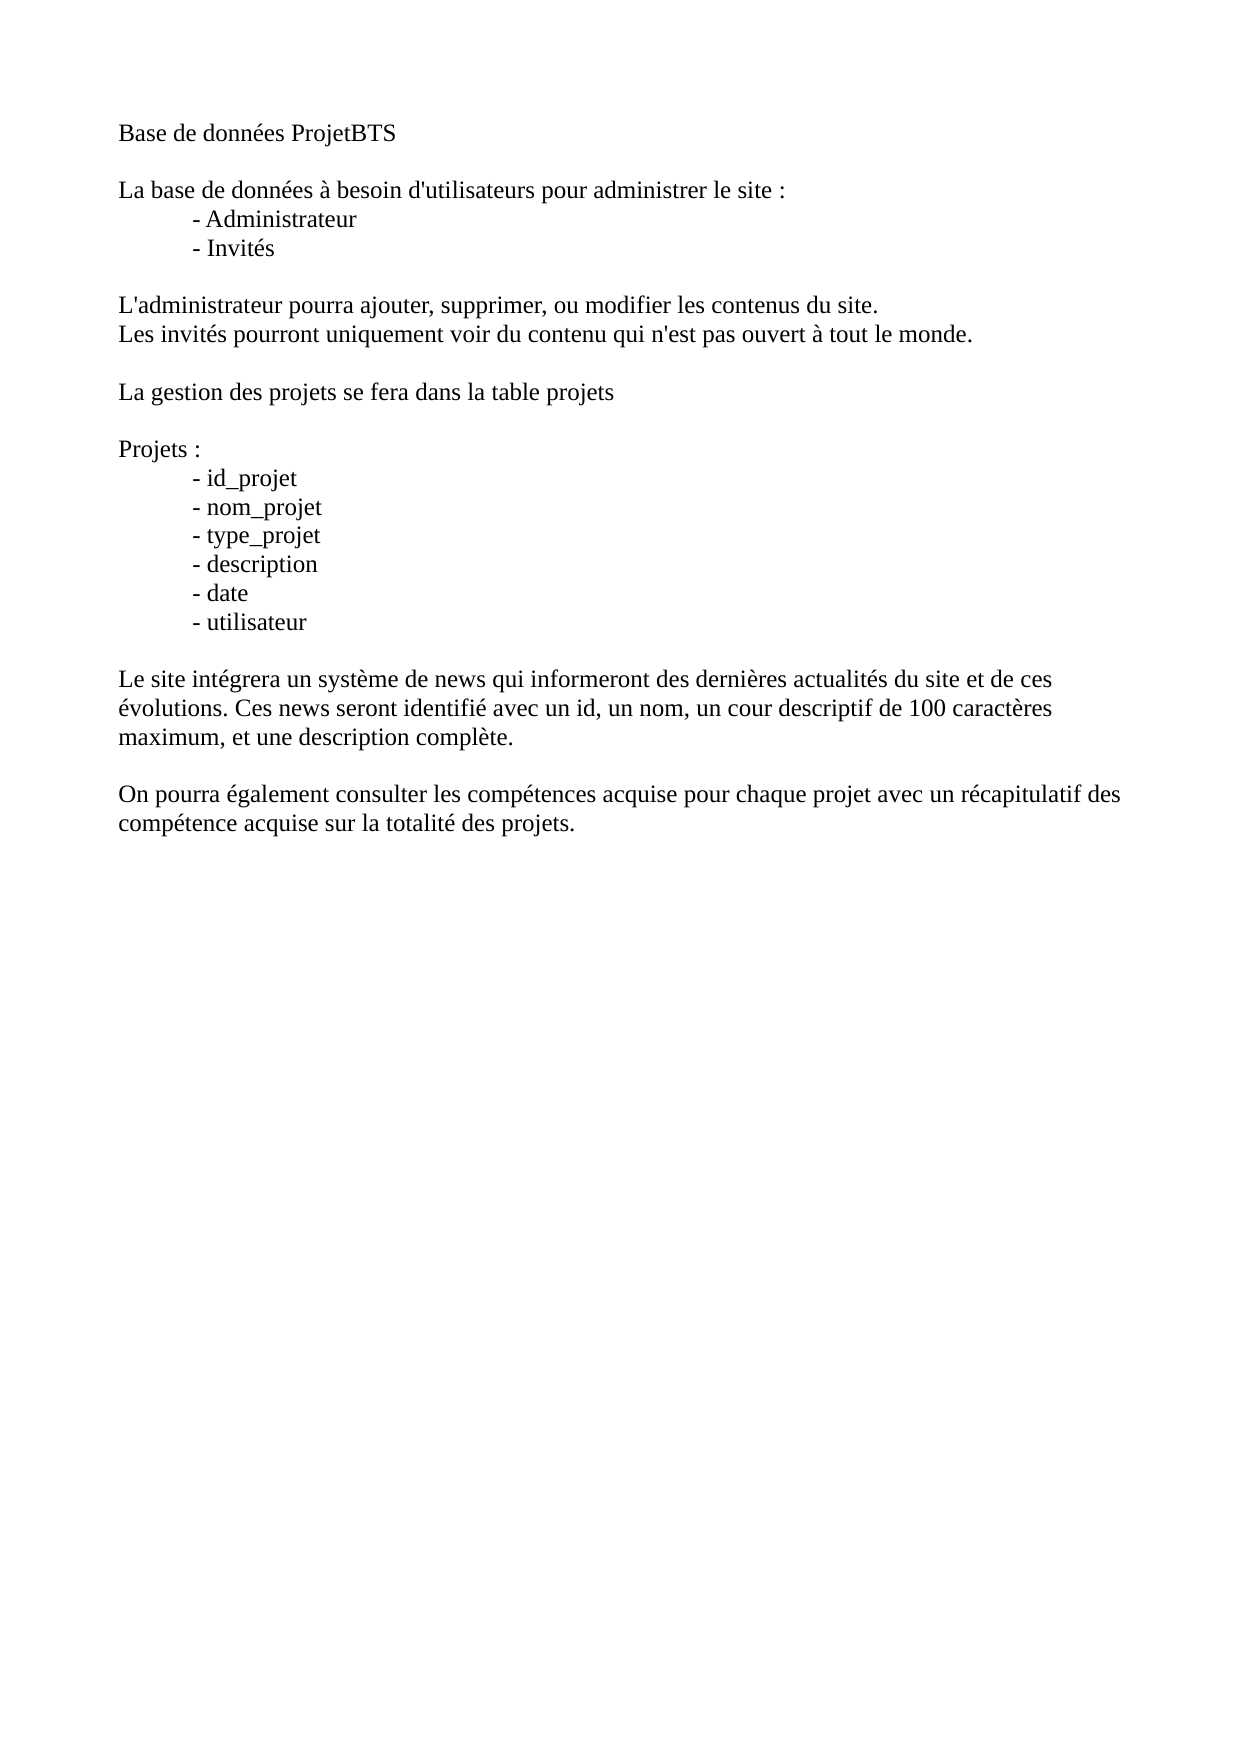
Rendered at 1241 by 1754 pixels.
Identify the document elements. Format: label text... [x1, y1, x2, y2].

text La gestion des projets se fera dans la table projets [118, 377, 1122, 406]
text - utilisateur [118, 607, 1122, 636]
text Les invités pourront uniquement voir du contenu qui n'est pas ouvert à tout le monde. [118, 319, 1122, 348]
text Projets : [118, 434, 1122, 463]
text Base de données ProjetBTS [118, 118, 1122, 147]
text - date [118, 578, 1122, 607]
text Le site intégrera un système de news qui informeront des dernières actualités du site et de ces évolutions. Ces news seront identifié avec un id, un nom, un cour descriptif de 100 caractères maximum, et une description complète. [118, 664, 1122, 751]
text - type_projet [118, 521, 1122, 549]
text - description [118, 549, 1122, 578]
text - Administrateur [118, 204, 1122, 233]
text - Invités [118, 233, 1122, 262]
text - nom_projet [118, 492, 1122, 521]
text - id_projet [118, 463, 1122, 492]
text L'administrateur pourra ajouter, supprimer, ou modifier les contenus du site. [118, 291, 1122, 319]
text On pourra également consulter les compétences acquise pour chaque projet avec un récapitulatif des compétence acquise sur la totalité des projets. [118, 779, 1122, 837]
text La base de données à besoin d'utilisateurs pour administrer le site : [118, 176, 1122, 204]
